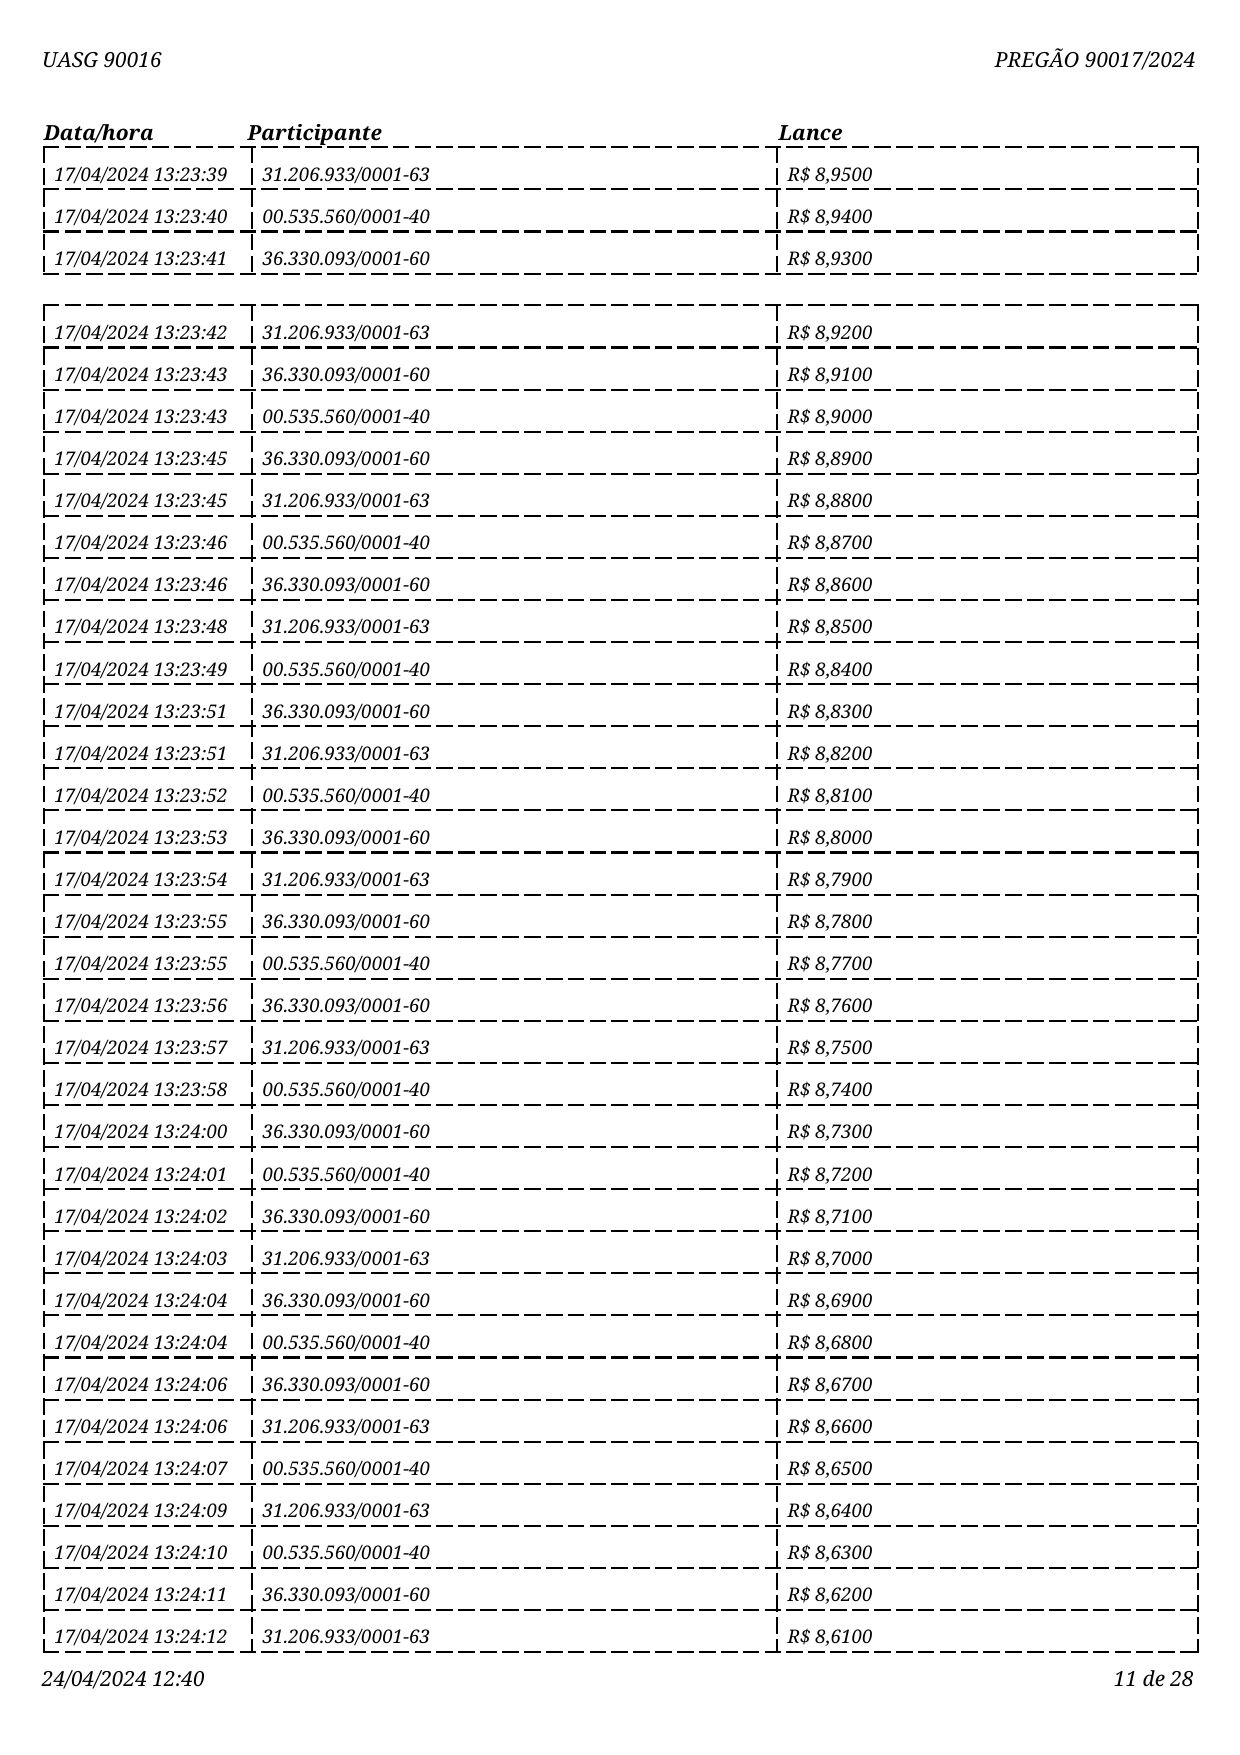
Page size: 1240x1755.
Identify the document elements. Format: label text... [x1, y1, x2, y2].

table_cell R$ 8,6400 [777, 1483, 1198, 1525]
table_cell R$ 8,6500 [777, 1441, 1198, 1483]
table_cell 00.535.560/0001-40 [252, 936, 777, 978]
table_cell R$ 8,9100 [777, 346, 1198, 388]
table_cell 17/04/2024 13:23:56 [44, 978, 252, 1020]
table_cell 17/04/2024 13:23:40 [44, 188, 252, 230]
table_cell 17/04/2024 13:23:58 [44, 1062, 252, 1104]
table_cell 00.535.560/0001-40 [252, 389, 777, 431]
table_cell R$ 8,6700 [777, 1356, 1198, 1398]
table_cell R$ 8,7300 [777, 1104, 1198, 1146]
table_cell 17/04/2024 13:24:06 [44, 1356, 252, 1398]
table_cell R$ 8,6200 [777, 1567, 1198, 1609]
table_cell 17/04/2024 13:23:51 [44, 725, 252, 767]
table_header 31.206.933/0001-63 [252, 304, 777, 346]
table_cell 36.330.093/0001-60 [252, 894, 777, 936]
table_cell R$ 8,9300 [777, 230, 1198, 272]
table_cell 36.330.093/0001-60 [252, 346, 777, 388]
table_cell 17/04/2024 13:24:10 [44, 1525, 252, 1567]
table_cell R$ 8,8200 [777, 725, 1198, 767]
table_cell R$ 8,8900 [777, 431, 1198, 473]
table_cell 36.330.093/0001-60 [252, 1272, 777, 1314]
table_cell 00.535.560/0001-40 [252, 641, 777, 683]
table_cell 17/04/2024 13:24:04 [44, 1272, 252, 1314]
table_header 17/04/2024 13:23:42 [44, 304, 252, 346]
table_cell 17/04/2024 13:23:54 [44, 851, 252, 893]
table_cell R$ 8,7100 [777, 1188, 1198, 1230]
table_cell 17/04/2024 13:24:00 [44, 1104, 252, 1146]
table_cell 31.206.933/0001-63 [252, 473, 777, 515]
table_cell 17/04/2024 13:24:04 [44, 1314, 252, 1356]
table_cell 17/04/2024 13:24:09 [44, 1483, 252, 1525]
table_cell R$ 8,8500 [777, 599, 1198, 641]
table_cell R$ 8,7900 [777, 851, 1198, 893]
table_cell 31.206.933/0001-63 [252, 1483, 777, 1525]
table_cell 17/04/2024 13:23:45 [44, 431, 252, 473]
table_cell 36.330.093/0001-60 [252, 809, 777, 851]
table_cell R$ 8,6100 [777, 1609, 1198, 1651]
table_cell 17/04/2024 13:23:55 [44, 894, 252, 936]
table_cell R$ 8,7600 [777, 978, 1198, 1020]
table_cell R$ 8,8800 [777, 473, 1198, 515]
table_cell 00.535.560/0001-40 [252, 1146, 777, 1188]
table_cell 31.206.933/0001-63 [252, 1230, 777, 1272]
table_cell 00.535.560/0001-40 [252, 767, 777, 809]
table_cell 36.330.093/0001-60 [252, 1188, 777, 1230]
table_cell R$ 8,7500 [777, 1020, 1198, 1062]
table_cell 36.330.093/0001-60 [252, 978, 777, 1020]
table_cell 17/04/2024 13:23:52 [44, 767, 252, 809]
table_cell 36.330.093/0001-60 [252, 230, 777, 272]
table_cell 00.535.560/0001-40 [252, 188, 777, 230]
table_cell 17/04/2024 13:24:07 [44, 1441, 252, 1483]
table_cell 36.330.093/0001-60 [252, 1104, 777, 1146]
table_cell 31.206.933/0001-63 [252, 146, 777, 188]
table_cell R$ 8,6600 [777, 1399, 1198, 1441]
table_cell R$ 8,6900 [777, 1272, 1198, 1314]
table_cell 36.330.093/0001-60 [252, 1567, 777, 1609]
table_cell 31.206.933/0001-63 [252, 1399, 777, 1441]
table_cell 17/04/2024 13:24:02 [44, 1188, 252, 1230]
table_cell 17/04/2024 13:23:45 [44, 473, 252, 515]
table_cell 17/04/2024 13:23:43 [44, 389, 252, 431]
table_cell R$ 8,8300 [777, 683, 1198, 725]
table_cell 17/04/2024 13:24:11 [44, 1567, 252, 1609]
table_cell 17/04/2024 13:23:55 [44, 936, 252, 978]
table_cell R$ 8,7200 [777, 1146, 1198, 1188]
table_cell 31.206.933/0001-63 [252, 725, 777, 767]
table_cell 17/04/2024 13:23:49 [44, 641, 252, 683]
table_cell 36.330.093/0001-60 [252, 431, 777, 473]
table_cell R$ 8,7700 [777, 936, 1198, 978]
table_cell 17/04/2024 13:23:46 [44, 557, 252, 599]
table_cell 17/04/2024 13:24:01 [44, 1146, 252, 1188]
table_cell 31.206.933/0001-63 [252, 1609, 777, 1651]
table_cell R$ 8,9000 [777, 389, 1198, 431]
table_cell 17/04/2024 13:23:43 [44, 346, 252, 388]
table_cell R$ 8,8400 [777, 641, 1198, 683]
table_cell 17/04/2024 13:23:53 [44, 809, 252, 851]
table_cell R$ 8,7800 [777, 894, 1198, 936]
table_cell 00.535.560/0001-40 [252, 515, 777, 557]
table_cell 17/04/2024 13:23:46 [44, 515, 252, 557]
table_cell 36.330.093/0001-60 [252, 1356, 777, 1398]
table_cell R$ 8,9400 [777, 188, 1198, 230]
table_cell R$ 8,7400 [777, 1062, 1198, 1104]
table_cell 17/04/2024 13:23:41 [44, 230, 252, 272]
table_cell 00.535.560/0001-40 [252, 1314, 777, 1356]
table_cell 36.330.093/0001-60 [252, 557, 777, 599]
table_cell 17/04/2024 13:23:39 [44, 146, 252, 188]
table_cell R$ 8,8100 [777, 767, 1198, 809]
table_cell 31.206.933/0001-63 [252, 599, 777, 641]
table_cell 00.535.560/0001-40 [252, 1062, 777, 1104]
table_cell 00.535.560/0001-40 [252, 1525, 777, 1567]
table_cell R$ 8,6800 [777, 1314, 1198, 1356]
table_cell 31.206.933/0001-63 [252, 1020, 777, 1062]
table_cell R$ 8,8600 [777, 557, 1198, 599]
table_cell R$ 8,8000 [777, 809, 1198, 851]
table_cell 17/04/2024 13:23:57 [44, 1020, 252, 1062]
table_cell 36.330.093/0001-60 [252, 683, 777, 725]
table_cell 17/04/2024 13:24:06 [44, 1399, 252, 1441]
table_cell 00.535.560/0001-40 [252, 1441, 777, 1483]
table_cell R$ 8,7000 [777, 1230, 1198, 1272]
table_header R$ 8,9200 [777, 304, 1198, 346]
table_cell R$ 8,8700 [777, 515, 1198, 557]
table_cell 17/04/2024 13:24:03 [44, 1230, 252, 1272]
table_cell R$ 8,6300 [777, 1525, 1198, 1567]
table_cell 17/04/2024 13:24:12 [44, 1609, 252, 1651]
table_cell 17/04/2024 13:23:48 [44, 599, 252, 641]
table_cell 31.206.933/0001-63 [252, 851, 777, 893]
table_cell R$ 8,9500 [777, 146, 1198, 188]
table_cell 17/04/2024 13:23:51 [44, 683, 252, 725]
